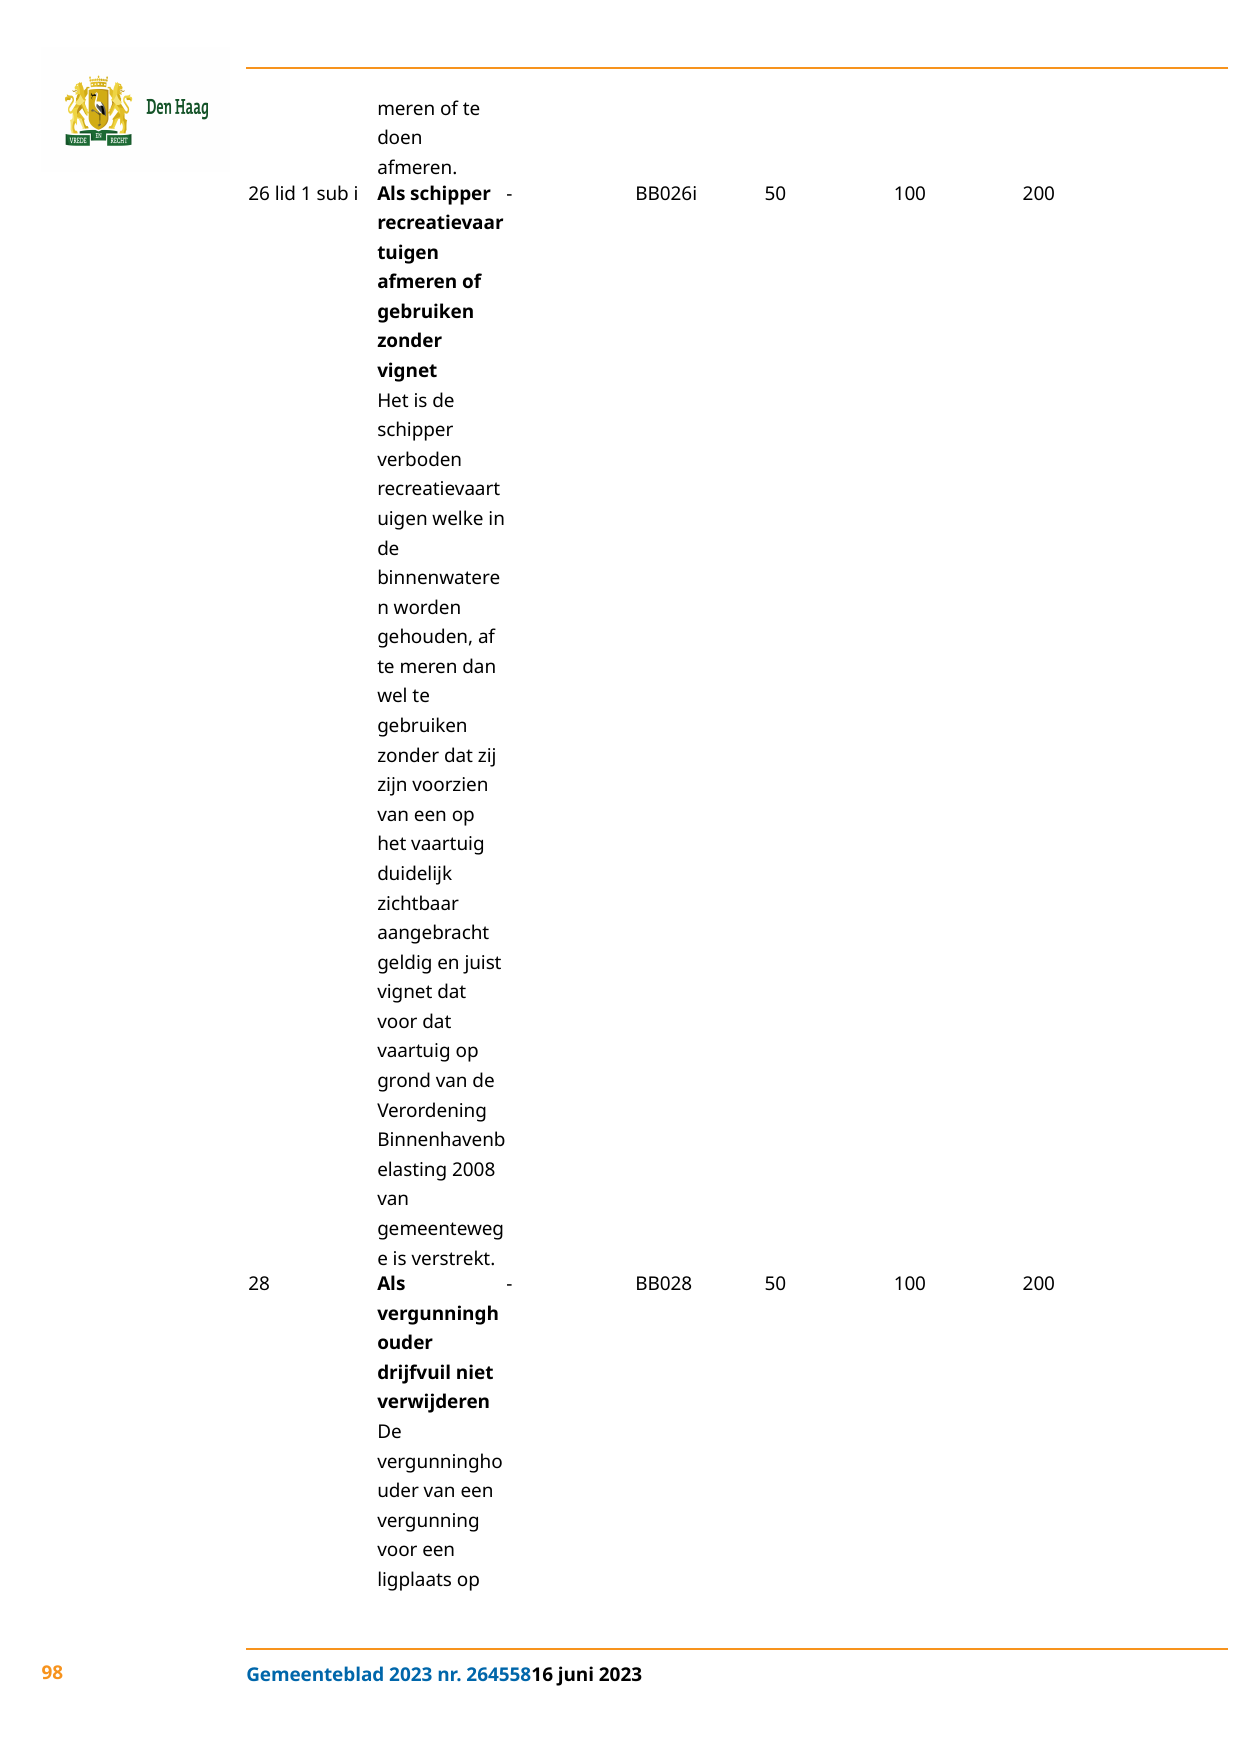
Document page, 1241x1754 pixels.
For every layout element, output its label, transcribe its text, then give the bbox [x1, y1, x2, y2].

table_cell meren of te doen afmeren. [377, 95, 506, 180]
table_cell 26 lid 1 sub i [248, 180, 377, 1270]
picture [41, 47, 231, 172]
table_cell 100 [894, 180, 1022, 1270]
table_cell [1023, 95, 1152, 180]
table_cell BB028 [635, 1270, 764, 1592]
table_cell Als vergunninghouder drijfvuil niet verwijderen De vergunninghouder van een vergunning voor een ligplaats op [377, 1270, 506, 1592]
table_cell 28 [248, 1270, 377, 1592]
table_cell 200 [1023, 180, 1152, 1270]
table_cell - [506, 180, 635, 1270]
table_cell 50 [764, 1270, 893, 1592]
table_cell - [506, 95, 635, 180]
table_cell [248, 95, 377, 180]
table_cell 200 [1023, 1270, 1152, 1592]
table_cell 50 [764, 180, 893, 1270]
table_cell BB026i [635, 180, 764, 1270]
table_cell [764, 95, 893, 180]
table_cell Als schipper recreatievaartuigen afmeren of gebruiken zonder vignet Het is de schipper verboden recreatievaartuigen welke in de binnenwateren worden gehouden, af te meren dan wel te gebruiken zonder dat zij zijn voorzien van een op het vaartuig duidelijk zichtbaar aangebracht geldig en juist vignet dat voor dat vaartuig op grond van de Verordening Binnenhavenbelasting 2008 van gemeentewege is verstrekt. [377, 180, 506, 1270]
table_cell 100 [894, 1270, 1022, 1592]
table_cell [894, 95, 1022, 180]
table_cell - [506, 1270, 635, 1592]
table_cell [635, 95, 764, 180]
